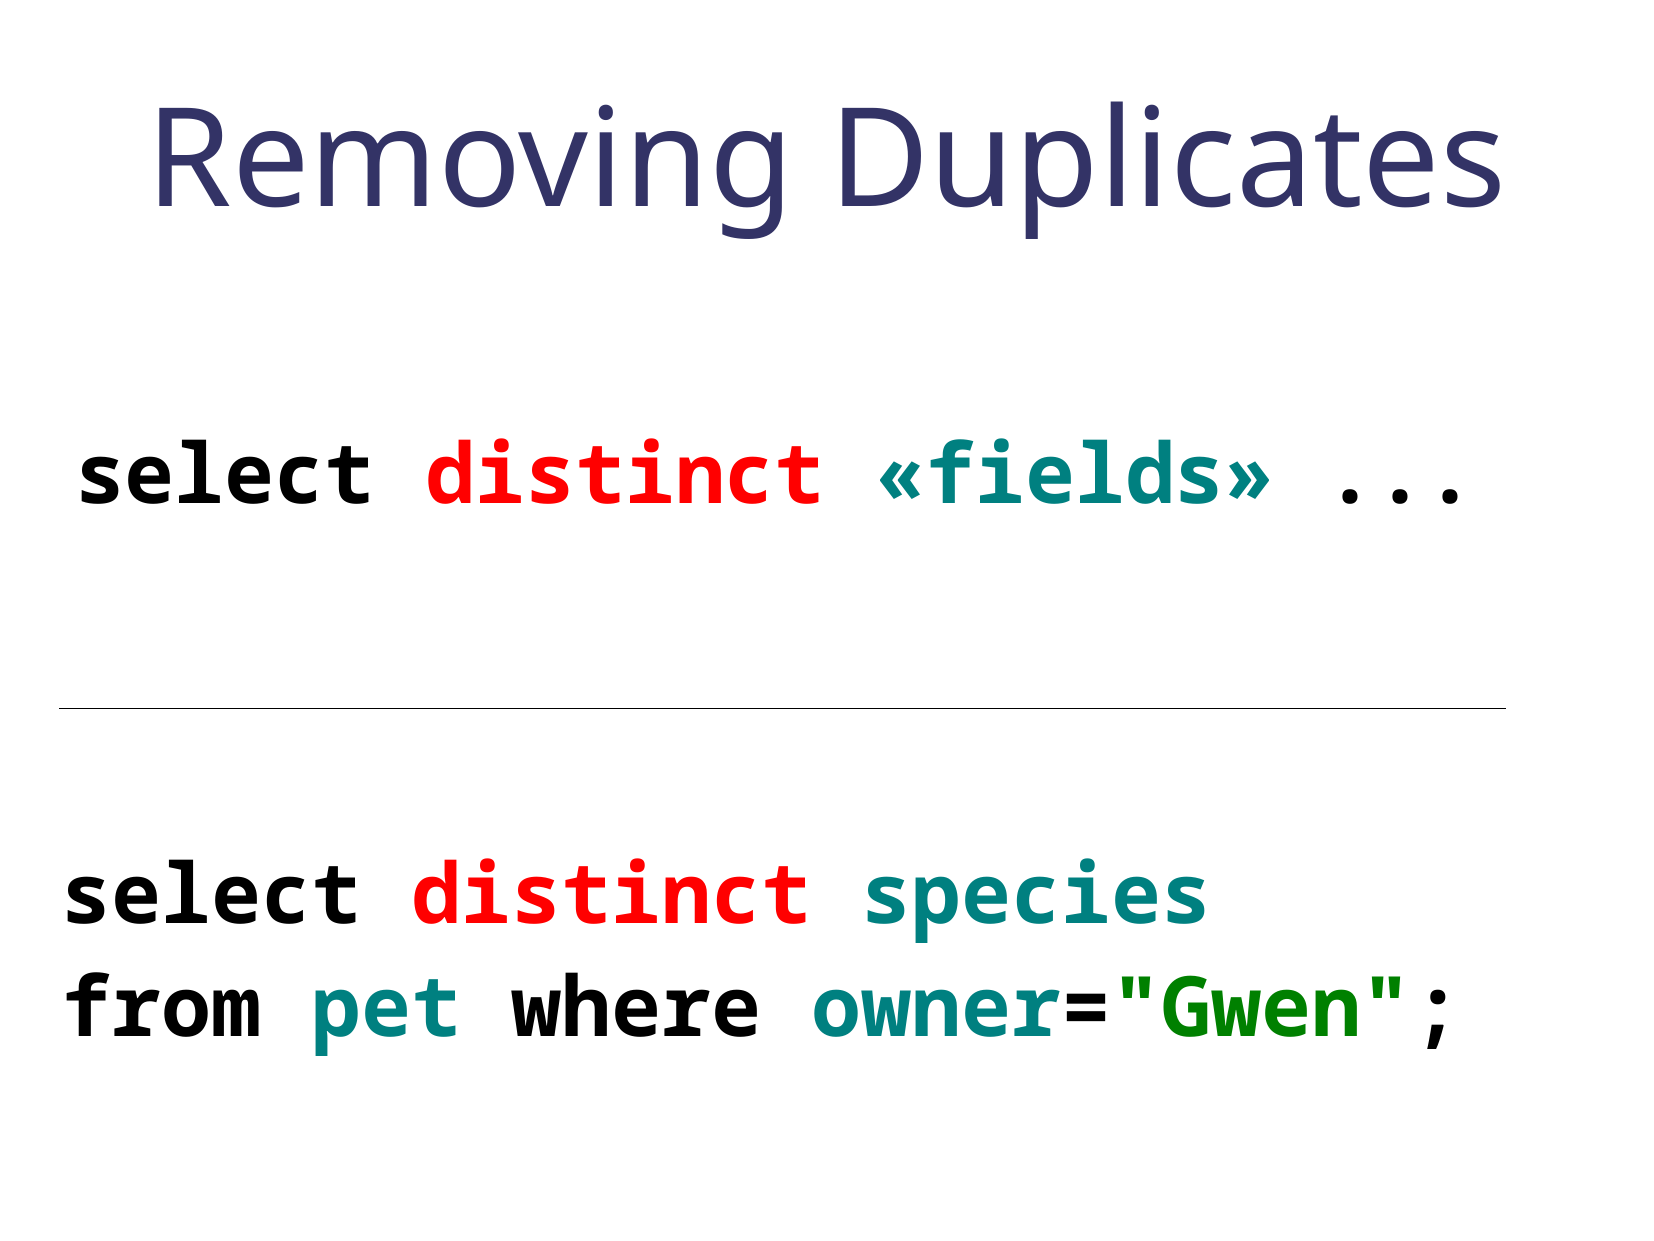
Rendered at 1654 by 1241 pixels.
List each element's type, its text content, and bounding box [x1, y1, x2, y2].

subtitle select distinct «fields» ... [75, 391, 1613, 551]
title Removing Duplicates [82, 56, 1571, 250]
text_box select distinct species from pet where owner="Gwen"; [61, 851, 1565, 1044]
